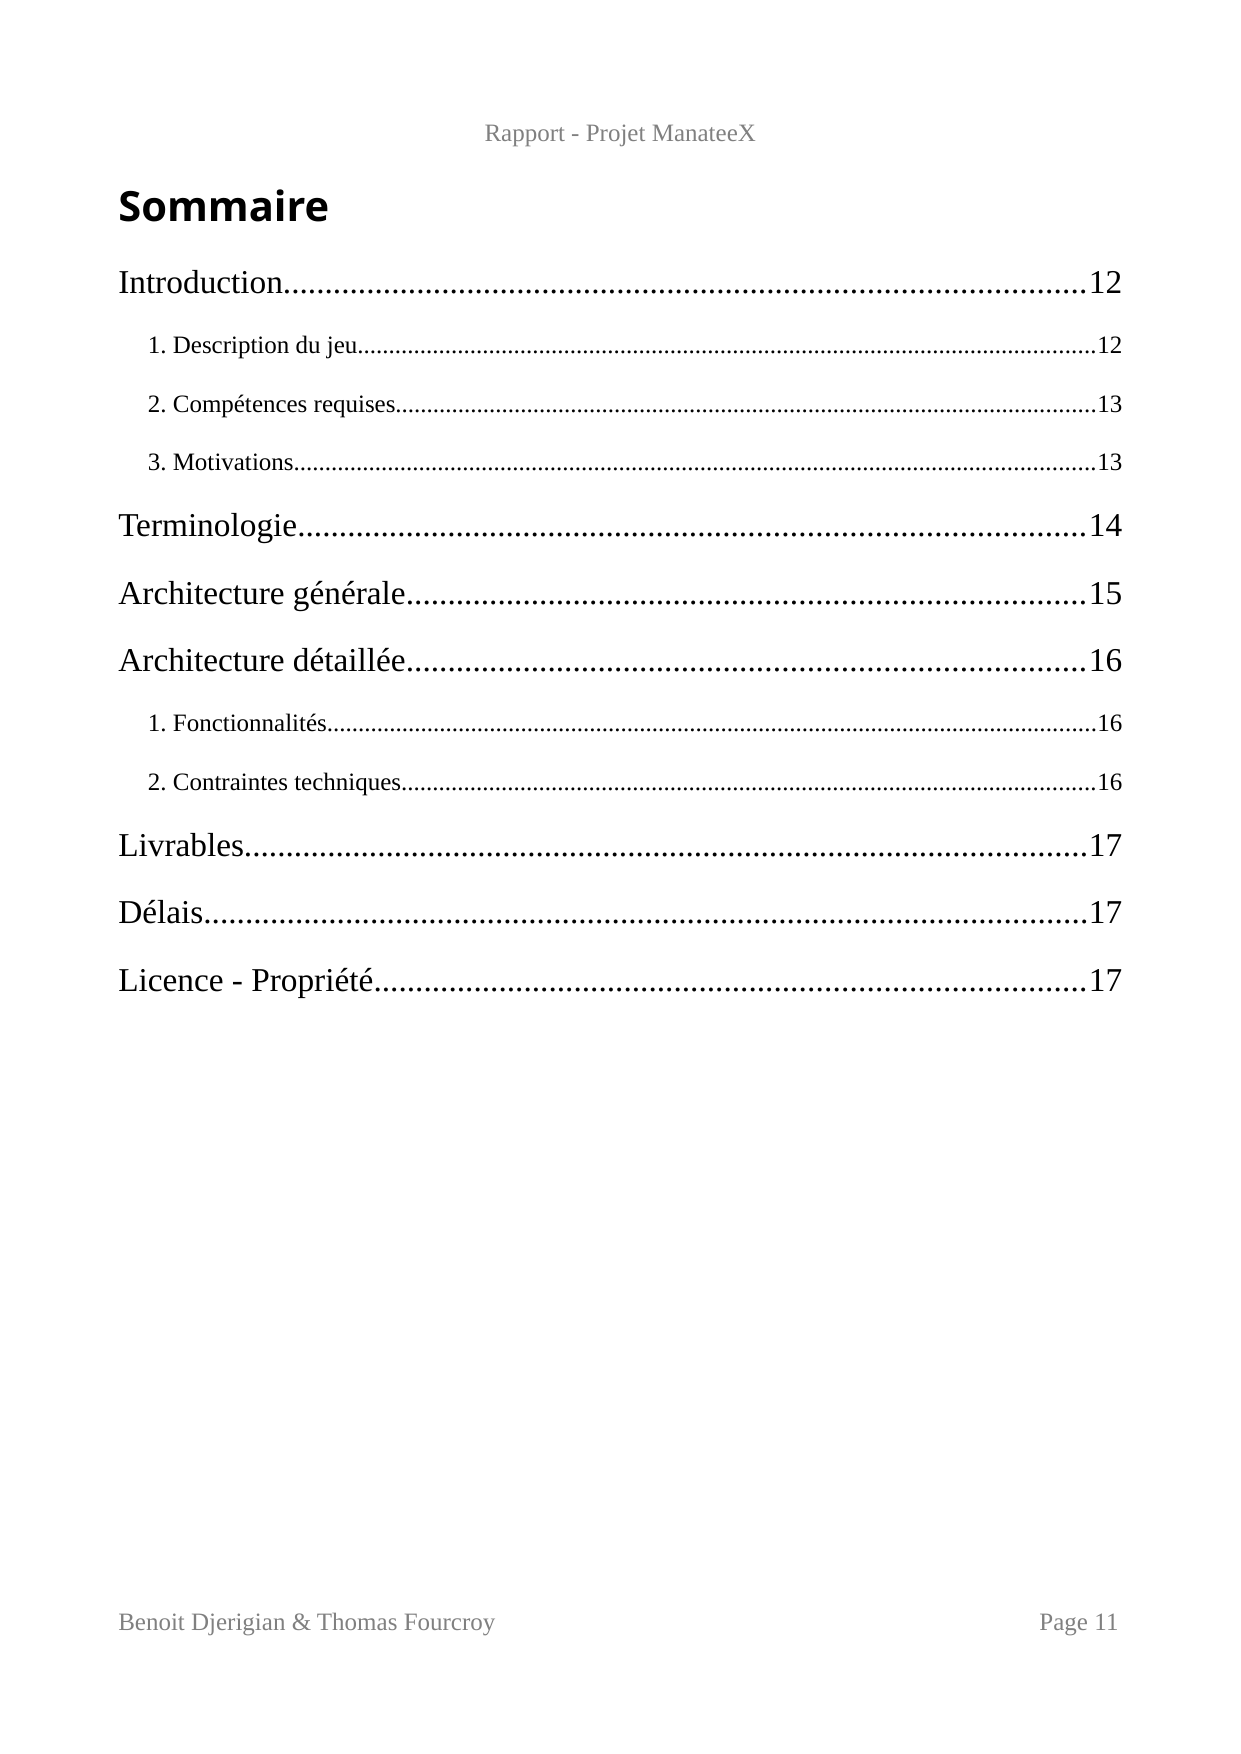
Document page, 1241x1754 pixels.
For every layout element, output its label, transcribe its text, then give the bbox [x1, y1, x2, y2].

text Livrables 17 [118, 825, 1122, 863]
text 2. Compétences requises 13 [148, 389, 1122, 417]
text Terminologie 14 [118, 505, 1122, 543]
subtitle Sommaire [118, 176, 1122, 233]
text Délais 17 [118, 893, 1122, 931]
text 3. Motivations 13 [148, 447, 1122, 476]
text Architecture générale 15 [118, 573, 1122, 611]
text 1. Description du jeu 12 [148, 330, 1122, 359]
text 1. Fonctionnalités 16 [148, 708, 1122, 737]
text 2. Contraintes techniques 16 [148, 767, 1122, 796]
text Introduction 12 [118, 263, 1122, 301]
text Architecture détaillée 16 [118, 641, 1122, 679]
text Licence - Propriété 17 [118, 961, 1122, 999]
